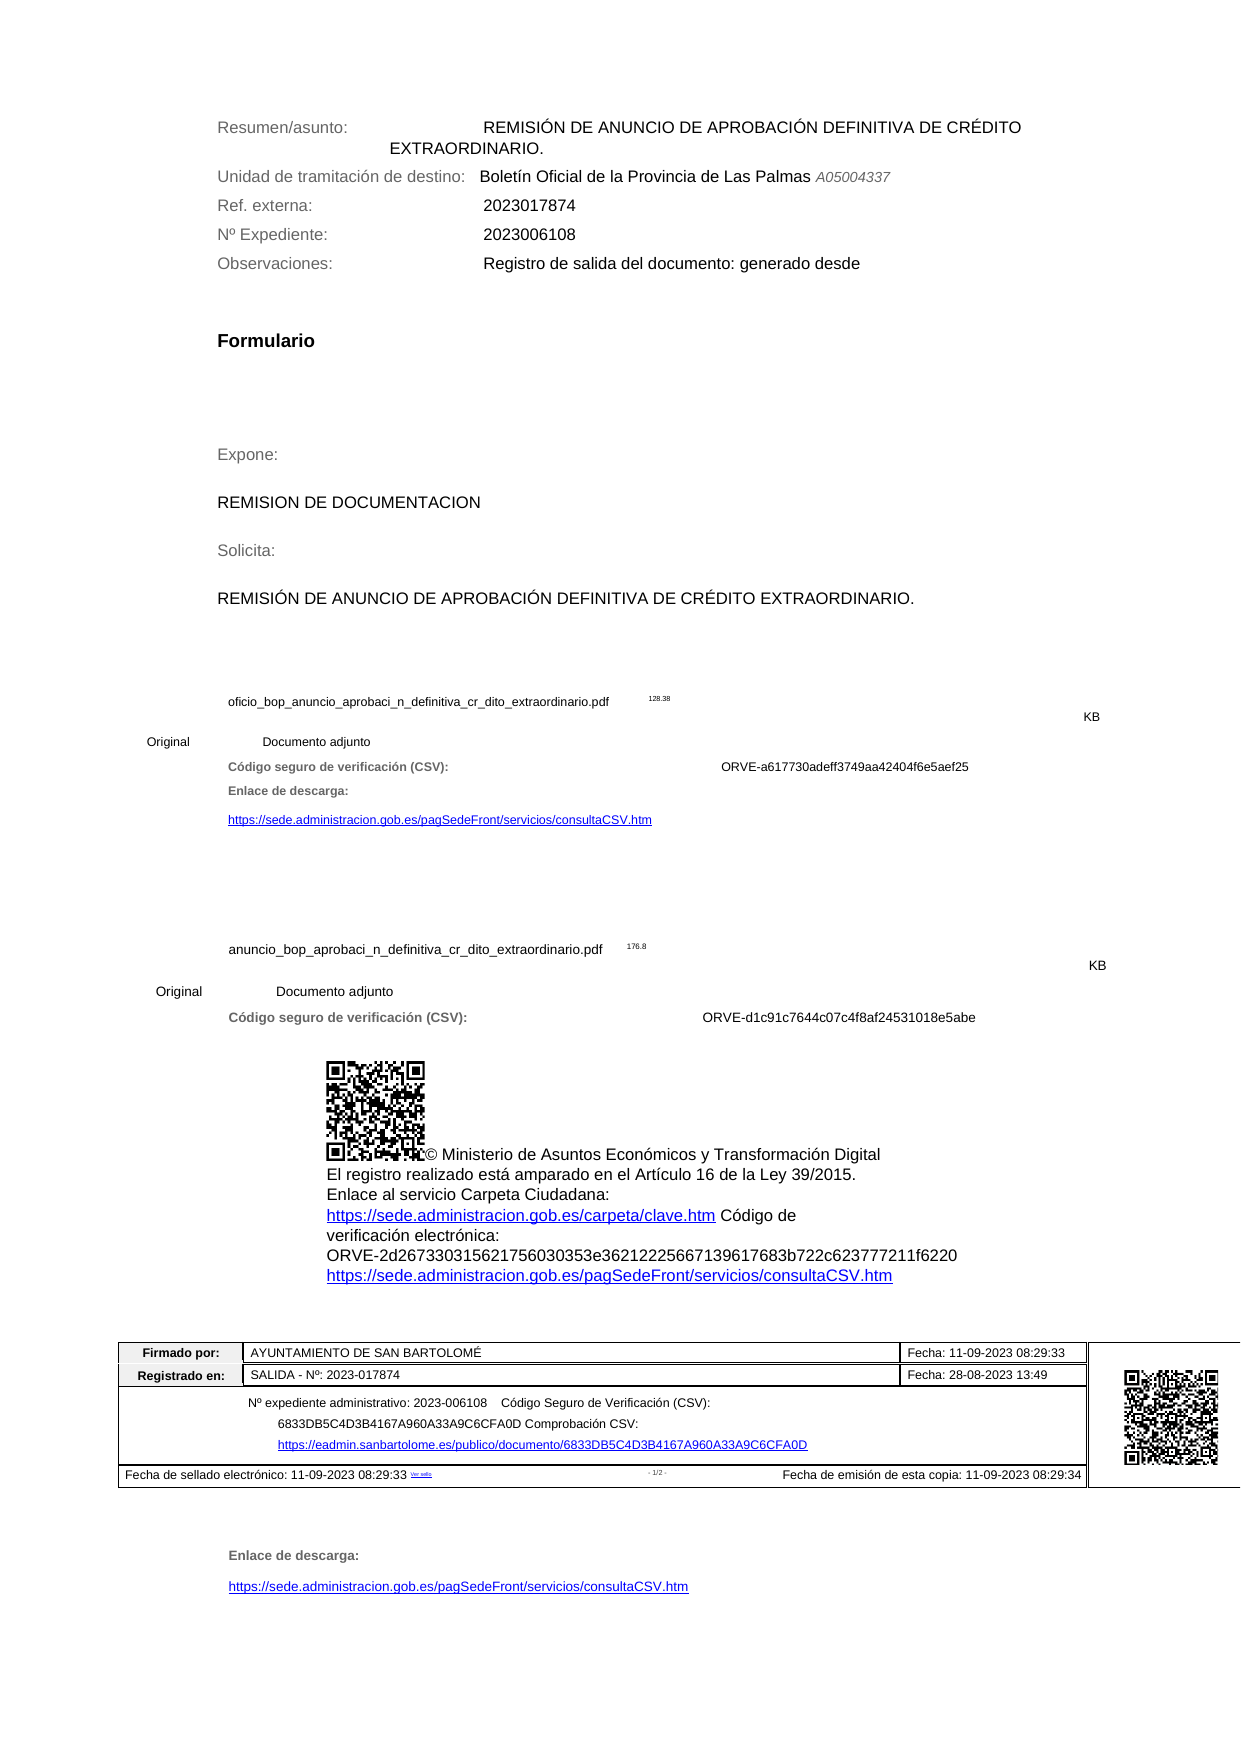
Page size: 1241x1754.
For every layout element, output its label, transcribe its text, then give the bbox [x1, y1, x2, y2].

text Original Documento adjunto [156, 984, 1122, 1000]
text Código seguro de verificación (CSV): ORVE-d1c91c7644c07c4f8af24531018e5abe [228, 1009, 1122, 1025]
table_cell Fecha: 28-08-2023 13:49 [901, 1365, 1086, 1385]
text https://sede.administracion.gob.es/pagSedeFront/servicios/consultaCSV.htm [326, 1266, 1122, 1285]
text Expone: [217, 445, 1122, 464]
table_cell Registrado en: [119, 1367, 242, 1383]
text Resumen/asunto: REMISIÓN DE ANUNCIO DE APROBACIÓN DEFINITIVA DE CRÉDITO [217, 118, 1122, 137]
text Enlace de descarga: https://sede.administracion.gob.es/pagSedeFront/servicios/consultaCSV.htm [228, 1548, 1122, 1594]
table_header AYUNTAMIENTO DE SAN BARTOLOMÉ [244, 1343, 899, 1362]
text © Ministerio de Asuntos Económicos y Transformación Digital [326, 1062, 1122, 1164]
text KB [118, 709, 1100, 724]
text ORVE-2d267330315621756030353e36212225667139617683b722c623777211f6220 [326, 1246, 1122, 1265]
table_header Fecha: 11-09-2023 08:29:33 [901, 1343, 1086, 1362]
text oficio_bop_anuncio_aprobaci_n_definitiva_cr_dito_extraordinario.pdf 128.38 [228, 695, 1122, 709]
text Unidad de tramitación de destino: Boletín Oficial de la Provincia de Las Palmas A05004337 [217, 167, 1122, 186]
text Ref. externa: 2023017874 [217, 196, 1122, 215]
table_header [1089, 1343, 1240, 1487]
text anuncio_bop_aprobaci_n_definitiva_cr_dito_extraordinario.pdf 176.8 [228, 942, 1122, 957]
table_header Firmado por: [119, 1343, 242, 1360]
text Observaciones: Registro de salida del documento: generado desde [217, 253, 1122, 273]
text EXTRAORDINARIO. [118, 138, 815, 158]
text REMISIÓN DE ANUNCIO DE APROBACIÓN DEFINITIVA DE CRÉDITO EXTRAORDINARIO. [217, 588, 1122, 608]
table_cell Fecha de sellado electrónico: 11-09-2023 08:29:33 Ver sello - 1/2 - Fecha de emisión de esta copia: 11-09-2023 08:29:34 [119, 1466, 1086, 1487]
text El registro realizado está amparado en el Artículo 16 de la Ley 39/2015. [326, 1165, 1122, 1184]
text Solicita: [217, 541, 1122, 560]
text KB [118, 957, 1106, 973]
text Nº Expediente: 2023006108 [217, 225, 1122, 244]
text Enlace de descarga: https://sede.administracion.gob.es/pagSedeFront/servicios/consultaCSV.htm [228, 784, 1122, 827]
table_cell SALIDA - Nº: 2023-017874 [244, 1365, 899, 1385]
table_cell Nº expediente administrativo: 2023-006108 Código Seguro de Verificación (CSV): 6833DB5C4D3B4167A960A33A9C6CFA0D Comprobación CSV: https://eadmin.sanbartolome.es/publico/documento/6833DB5C4D3B4167A960A33A9C6CFA0D [119, 1387, 1086, 1464]
text Enlace al servicio Carpeta Ciudadana: https://sede.administracion.gob.es/carpeta/clave.htm Código de verificación electrónica: [326, 1185, 871, 1244]
text REMISION DE DOCUMENTACION [217, 493, 1122, 512]
text Original Documento adjunto [147, 735, 1122, 749]
text Formulario [217, 330, 1122, 351]
text Código seguro de verificación (CSV): ORVE-a617730adeff3749aa42404f6e5aef25 [228, 759, 1122, 774]
